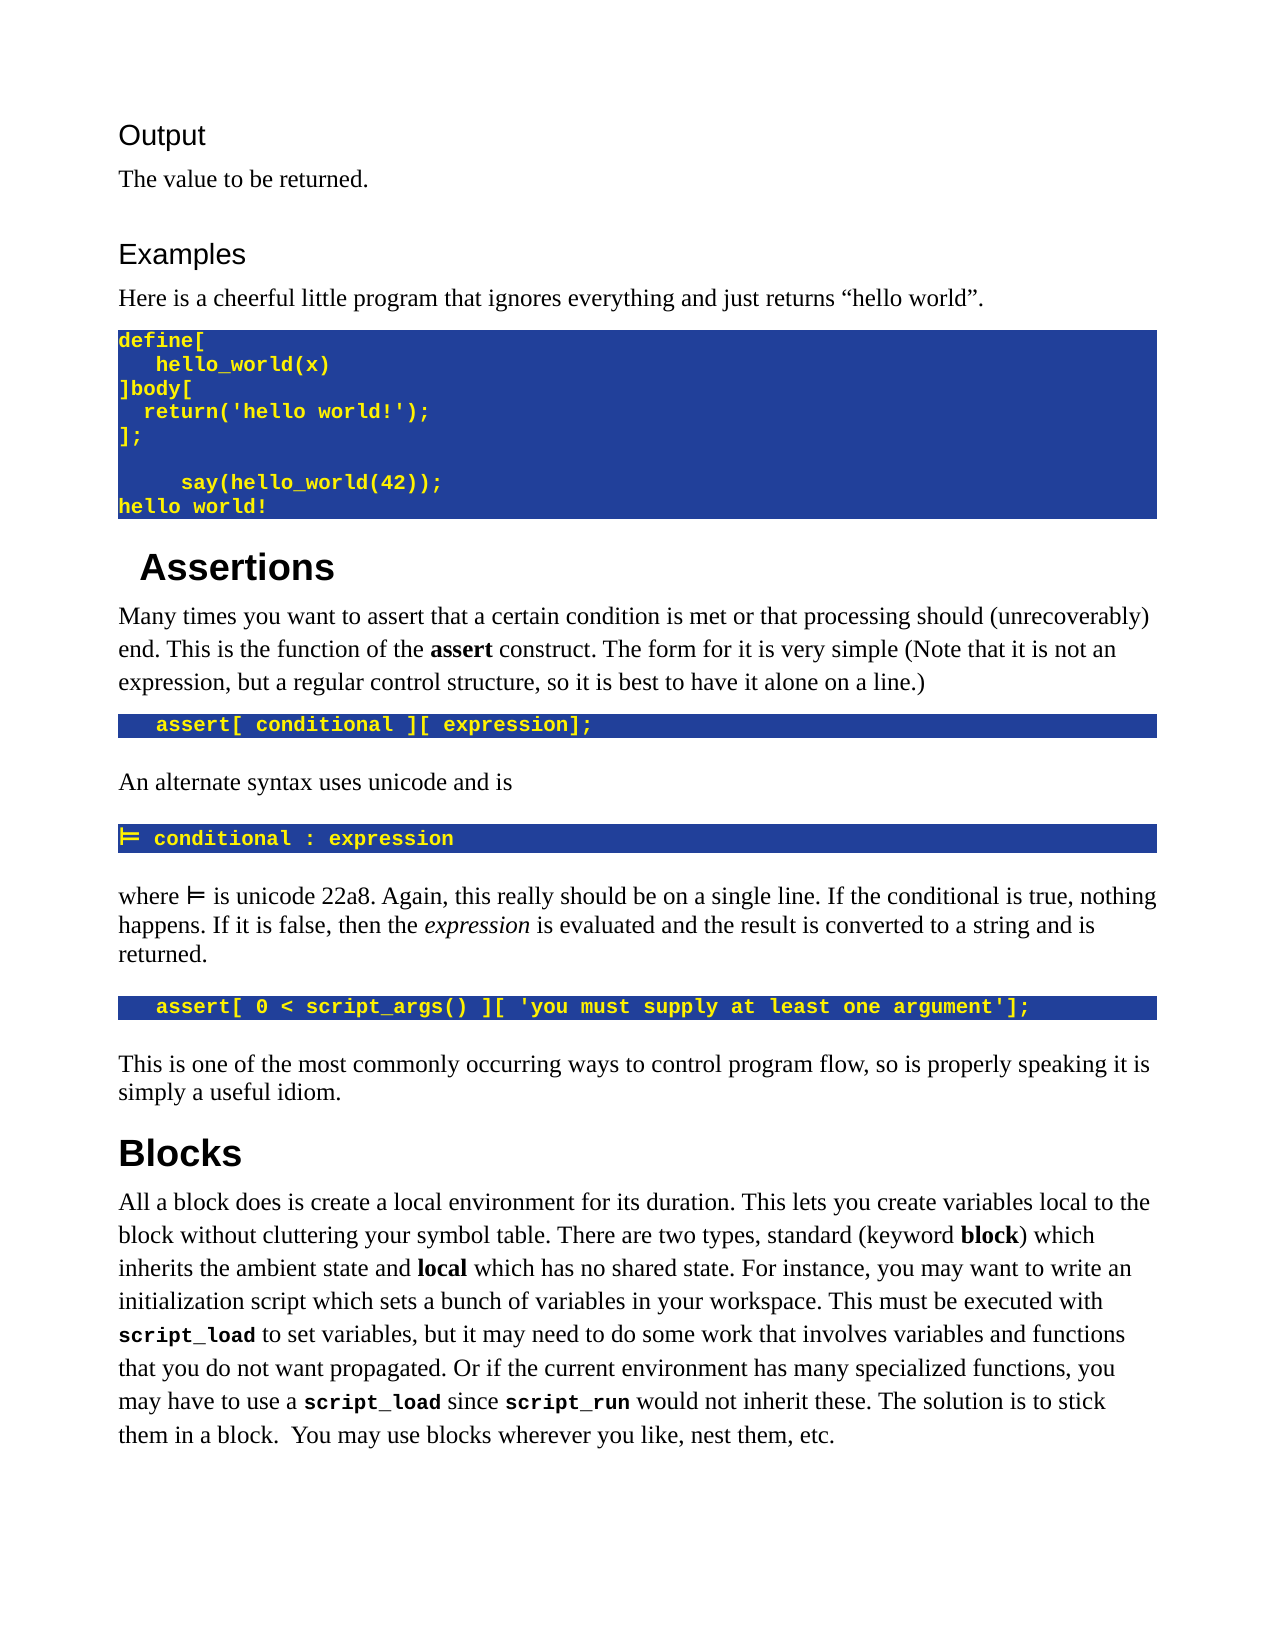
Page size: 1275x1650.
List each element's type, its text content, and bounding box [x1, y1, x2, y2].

text assert[ conditional ][ expression]; [118, 714, 1157, 738]
text Many times you want to assert that a certain condition is met or that processing should (unrecoverably) end. This is the function of the assert construct. The form for it is very simple (Note that it is not an expression, but a regular control structure, so it is best to have it alone on a line.) [118, 601, 1157, 696]
text hello world! [118, 496, 1157, 519]
text The value to be returned. [118, 164, 1157, 193]
text This is one of the most commonly occurring ways to control program flow, so is properly speaking it is simply a useful idiom. [118, 1049, 1157, 1106]
text return('hello world!'); [118, 401, 1157, 425]
subtitle Output [118, 118, 1157, 152]
text where ⊨ is unicode 22a8. Again, this really should be on a single line. If the conditional is true, nothing happens. If it is false, then the expression is evaluated and the result is converted to a string and is returned. [118, 881, 1157, 968]
text All a block does is create a local environment for its duration. This lets you create variables local to the block without cluttering your symbol table. There are two types, standard (keyword block) which inherits the ambient state and local which has no shared state. For instance, you may want to write an initialization script which sets a bunch of variables in your workspace. This must be executed with script_load to set variables, but it may need to do some work that involves variables and functions that you do not want propagated. Or if the current environment has many specialized functions, you may have to use a script_load since script_run would not inherit these. The solution is to stick them in a block. You may use blocks wherever you like, nest them, etc. [118, 1187, 1157, 1449]
text An alternate syntax uses unicode and is [118, 767, 1157, 796]
text say(hello_world(42)); [118, 472, 1157, 496]
text ]; [118, 425, 1157, 449]
text hello_world(x) [118, 354, 1157, 378]
text ]body[ [118, 378, 1157, 401]
subtitle Examples [118, 237, 1157, 270]
subtitle Blocks [118, 1131, 1157, 1175]
subtitle Assertions [118, 544, 1157, 588]
text ⊨ conditional : expression [118, 824, 1157, 853]
text Here is a cheerful little program that ignores everything and just returns “hello world”. [118, 283, 1157, 312]
text define[ [118, 330, 1157, 354]
text assert[ 0 < script_args() ][ 'you must supply at least one argument']; [118, 996, 1157, 1020]
